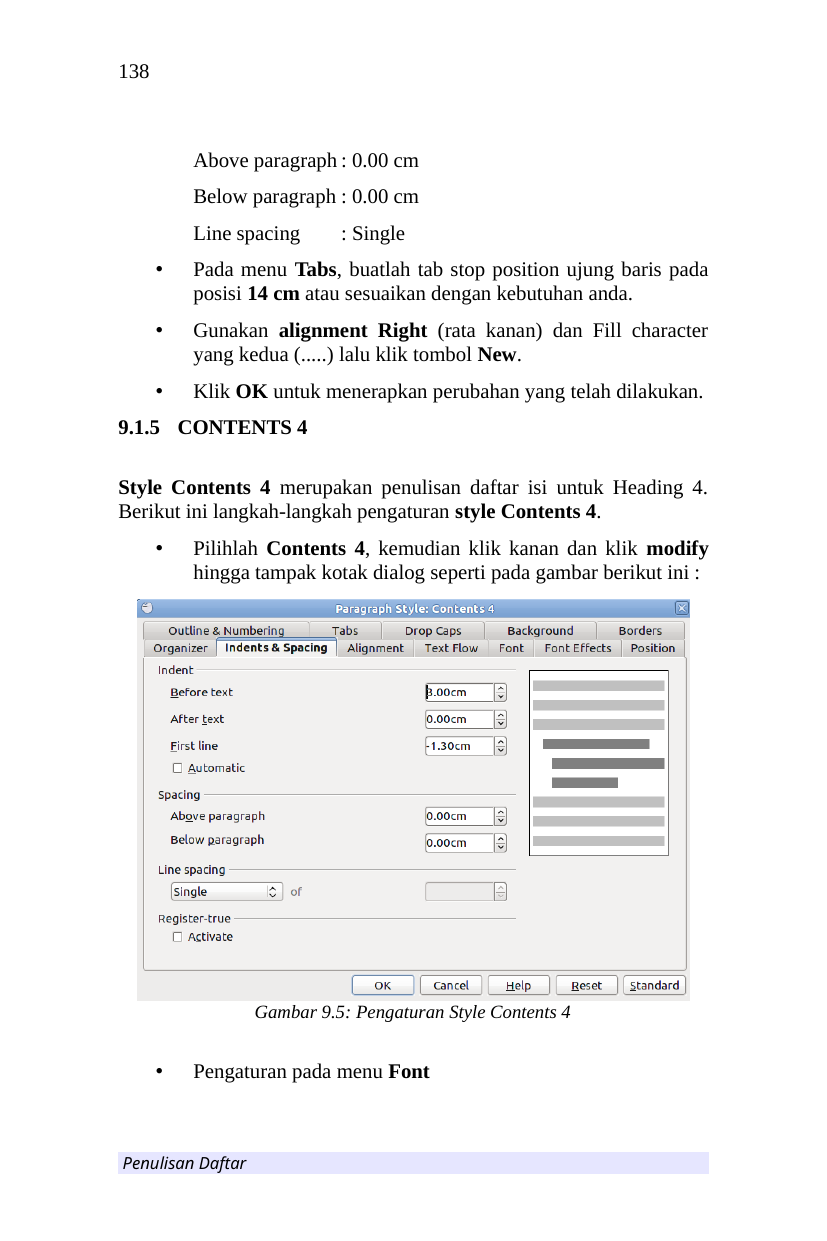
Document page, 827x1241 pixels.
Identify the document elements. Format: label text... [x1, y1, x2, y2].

list Line spacing : Single [156, 221, 709, 245]
list Pada menu Tabs, buatlah tab stop position ujung baris pada posisi 14 cm atau sesuaikan dengan kebutuhan anda. [156, 257, 709, 305]
list Gunakan alignment Right (rata kanan) dan Fill character yang kedua (.....) lalu klik tombol New. [156, 318, 709, 366]
subtitle Contents 4 [118, 415, 709, 439]
list Above paragraph : 0.00 cm [156, 148, 709, 172]
picture [137, 599, 690, 1001]
text Style Contents 4 merupakan penulisan daftar isi untuk Heading 4. Berikut ini langkah-langkah pengaturan style Contents 4. [118, 475, 709, 523]
list Pilihlah Contents 4, kemudian klik kanan dan klik modify hingga tampak kotak dialog seperti pada gambar berikut ini : [156, 536, 709, 584]
list Below paragraph : 0.00 cm [156, 184, 709, 208]
list Pengaturan pada menu Font [156, 1059, 709, 1083]
list Klik OK untuk menerapkan perubahan yang telah dilakukan. [156, 378, 709, 403]
text Gambar 9.5: Pengaturan Style Contents 4 [137, 1001, 690, 1022]
